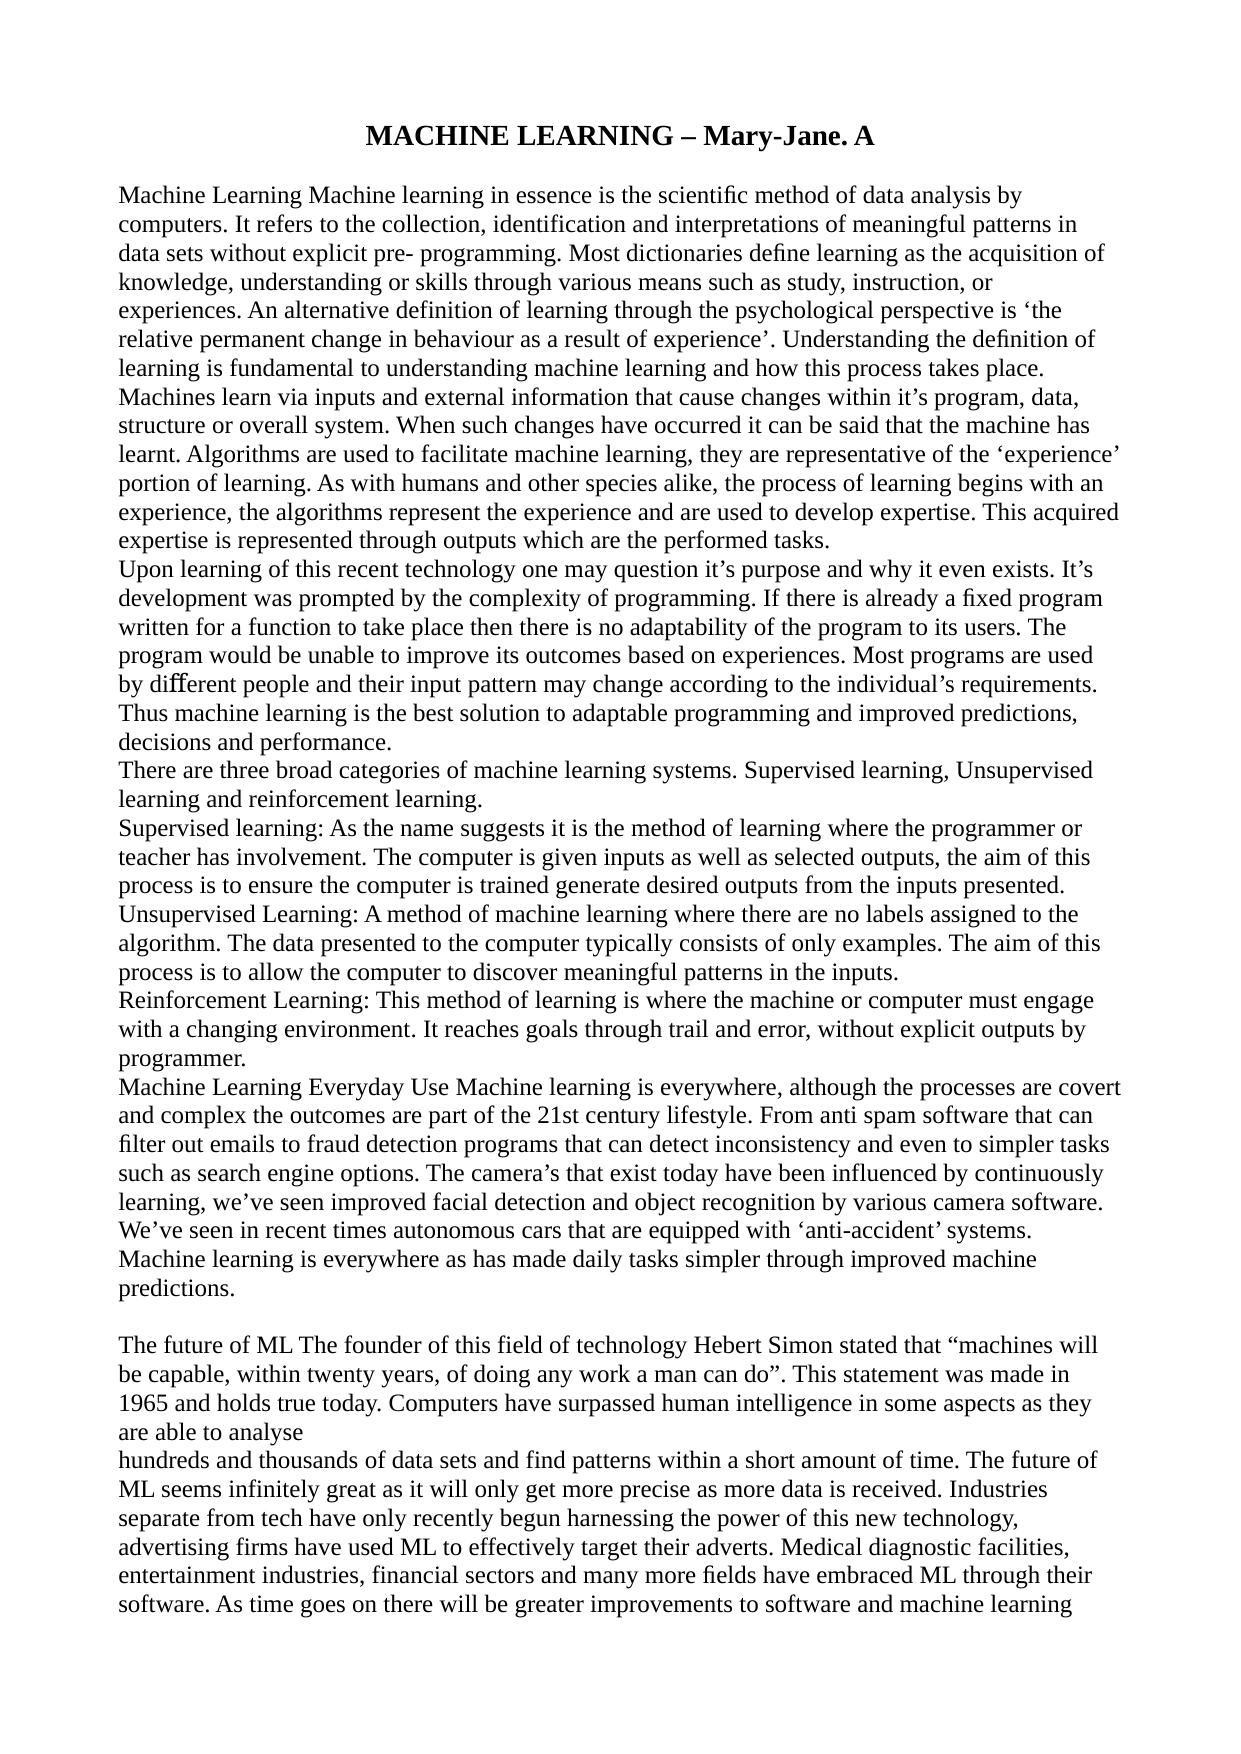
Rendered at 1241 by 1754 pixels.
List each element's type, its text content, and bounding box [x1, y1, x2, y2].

text MACHINE LEARNING – Mary-Jane. A [118, 118, 1122, 152]
text Machine Learning Machine learning in essence is the scientiﬁc method of data analysis by computers. It refers to the collection, identification and interpretations of meaningful patterns in data sets without explicit pre- programming. Most dictionaries deﬁne learning as the acquisition of knowledge, understanding or skills through various means such as study, instruction, or experiences. An alternative definition of learning through the psychological perspective is ‘the relative permanent change in behaviour as a result of experience’. Understanding the deﬁnition of learning is fundamental to understanding machine learning and how this process takes place. Machines learn via inputs and external information that cause changes within it’s program, data, structure or overall system. When such changes have occurred it can be said that the machine has learnt. Algorithms are used to facilitate machine learning, they are representative of the ‘experience’ portion of learning. As with humans and other species alike, the process of learning begins with an experience, the algorithms represent the experience and are used to develop expertise. This acquired expertise is represented through outputs which are the performed tasks. Upon learning of this recent technology one may question it’s purpose and why it even exists. It’s development was prompted by the complexity of programming. If there is already a ﬁxed program written for a function to take place then there is no adaptability of the program to its users. The program would be unable to improve its outcomes based on experiences. Most programs are used by diﬀerent people and their input pattern may change according to the individual’s requirements. Thus machine learning is the best solution to adaptable programming and improved predictions, decisions and performance. There are three broad categories of machine learning systems. Supervised learning, Unsupervised learning and reinforcement learning. Supervised learning: As the name suggests it is the method of learning where the programmer or teacher has involvement. The computer is given inputs as well as selected outputs, the aim of this process is to ensure the computer is trained generate desired outputs from the inputs presented. Unsupervised Learning: A method of machine learning where there are no labels assigned to the algorithm. The data presented to the computer typically consists of only examples. The aim of this process is to allow the computer to discover meaningful patterns in the inputs. Reinforcement Learning: This method of learning is where the machine or computer must engage with a changing environment. It reaches goals through trail and error, without explicit outputs by programmer. Machine Learning Everyday Use Machine learning is everywhere, although the processes are covert and complex the outcomes are part of the 21st century lifestyle. From anti spam software that can ﬁlter out emails to fraud detection programs that can detect inconsistency and even to simpler tasks such as search engine options. The camera’s that exist today have been influenced by continuously learning, we’ve seen improved facial detection and object recognition by various camera software. We’ve seen in recent times autonomous cars that are equipped with ‘anti-accident’ systems. Machine learning is everywhere as has made daily tasks simpler through improved machine predictions. [118, 180, 1122, 1330]
text The future of ML The founder of this field of technology Hebert Simon stated that “machines will be capable, within twenty years, of doing any work a man can do”. This statement was made in 1965 and holds true today. Computers have surpassed human intelligence in some aspects as they are able to analyse [118, 1330, 1122, 1445]
text hundreds and thousands of data sets and find patterns within a short amount of time. The future of ML seems infinitely great as it will only get more precise as more data is received. Industries separate from tech have only recently begun harnessing the power of this new technology, advertising firms have used ML to effectively target their adverts. Medical diagnostic facilities, entertainment industries, financial sectors and many more ﬁelds have embraced ML through their software. As time goes on there will be greater improvements to software and machine learning [118, 1445, 1122, 1618]
